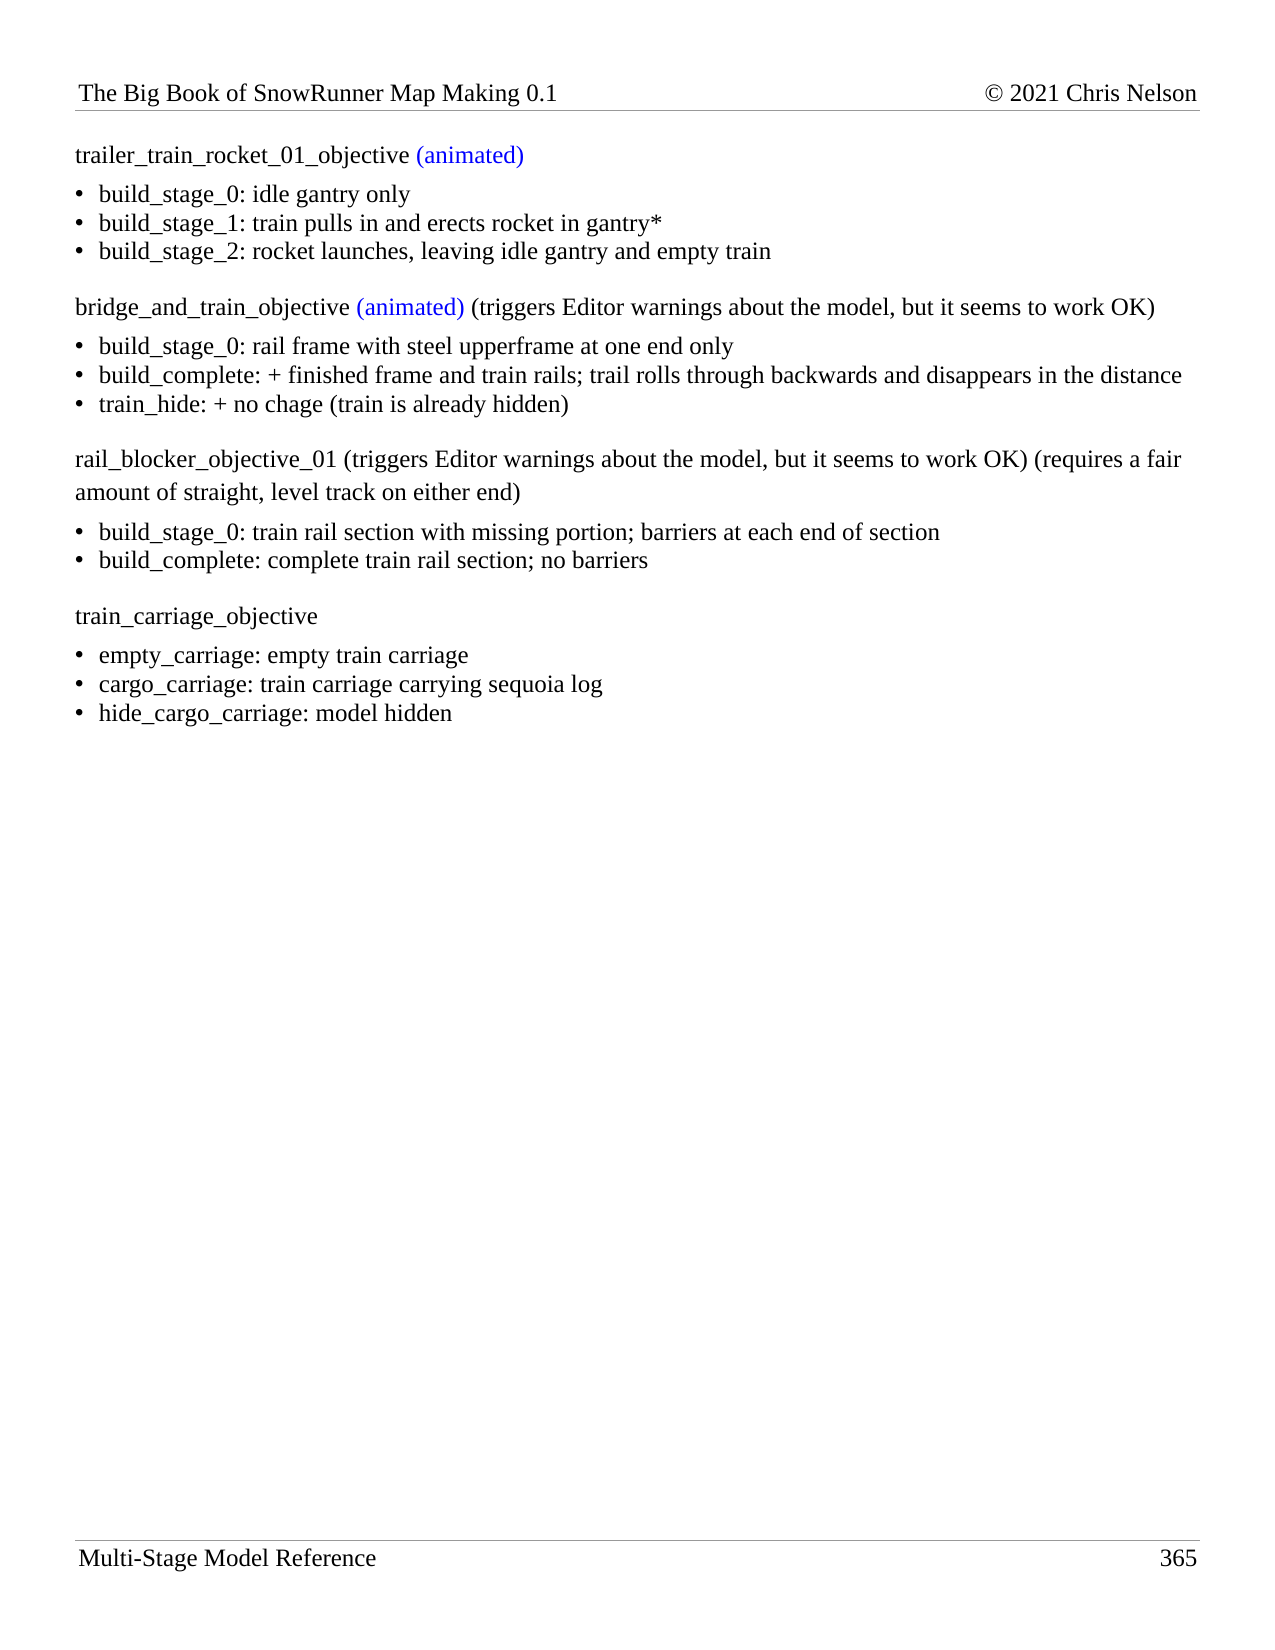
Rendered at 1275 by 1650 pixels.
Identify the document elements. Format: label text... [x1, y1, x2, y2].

list build_stage_0: idle gantry only [75, 179, 1200, 208]
subtitle bridge_and_train_objective (animated) (triggers Editor warnings about the model, but it seems to work OK) [75, 292, 1200, 321]
list train_hide: + no chage (train is already hidden) [75, 389, 1200, 417]
list build_complete: complete train rail section; no barriers [75, 545, 1200, 574]
subtitle train_carriage_objective [75, 601, 1200, 630]
list build_stage_0: train rail section with missing portion; barriers at each end of section [75, 517, 1200, 545]
list hide_cargo_carriage: model hidden [75, 698, 1200, 726]
subtitle trailer_train_rocket_01_objective (animated) [75, 140, 1200, 169]
list build_stage_1: train pulls in and erects rocket in gantry* [75, 208, 1200, 236]
list empty_carriage: empty train carriage [75, 640, 1200, 669]
subtitle rail_blocker_objective_01 (triggers Editor warnings about the model, but it seems to work OK) (requires a fair amount of straight, level track on either end) [75, 444, 1200, 506]
list build_stage_0: rail frame with steel upperframe at one end only [75, 331, 1200, 360]
list cargo_carriage: train carriage carrying sequoia log [75, 669, 1200, 698]
list build_complete: + finished frame and train rails; trail rolls through backwards and disappears in the distance [75, 360, 1200, 389]
list build_stage_2: rocket launches, leaving idle gantry and empty train [75, 236, 1200, 265]
